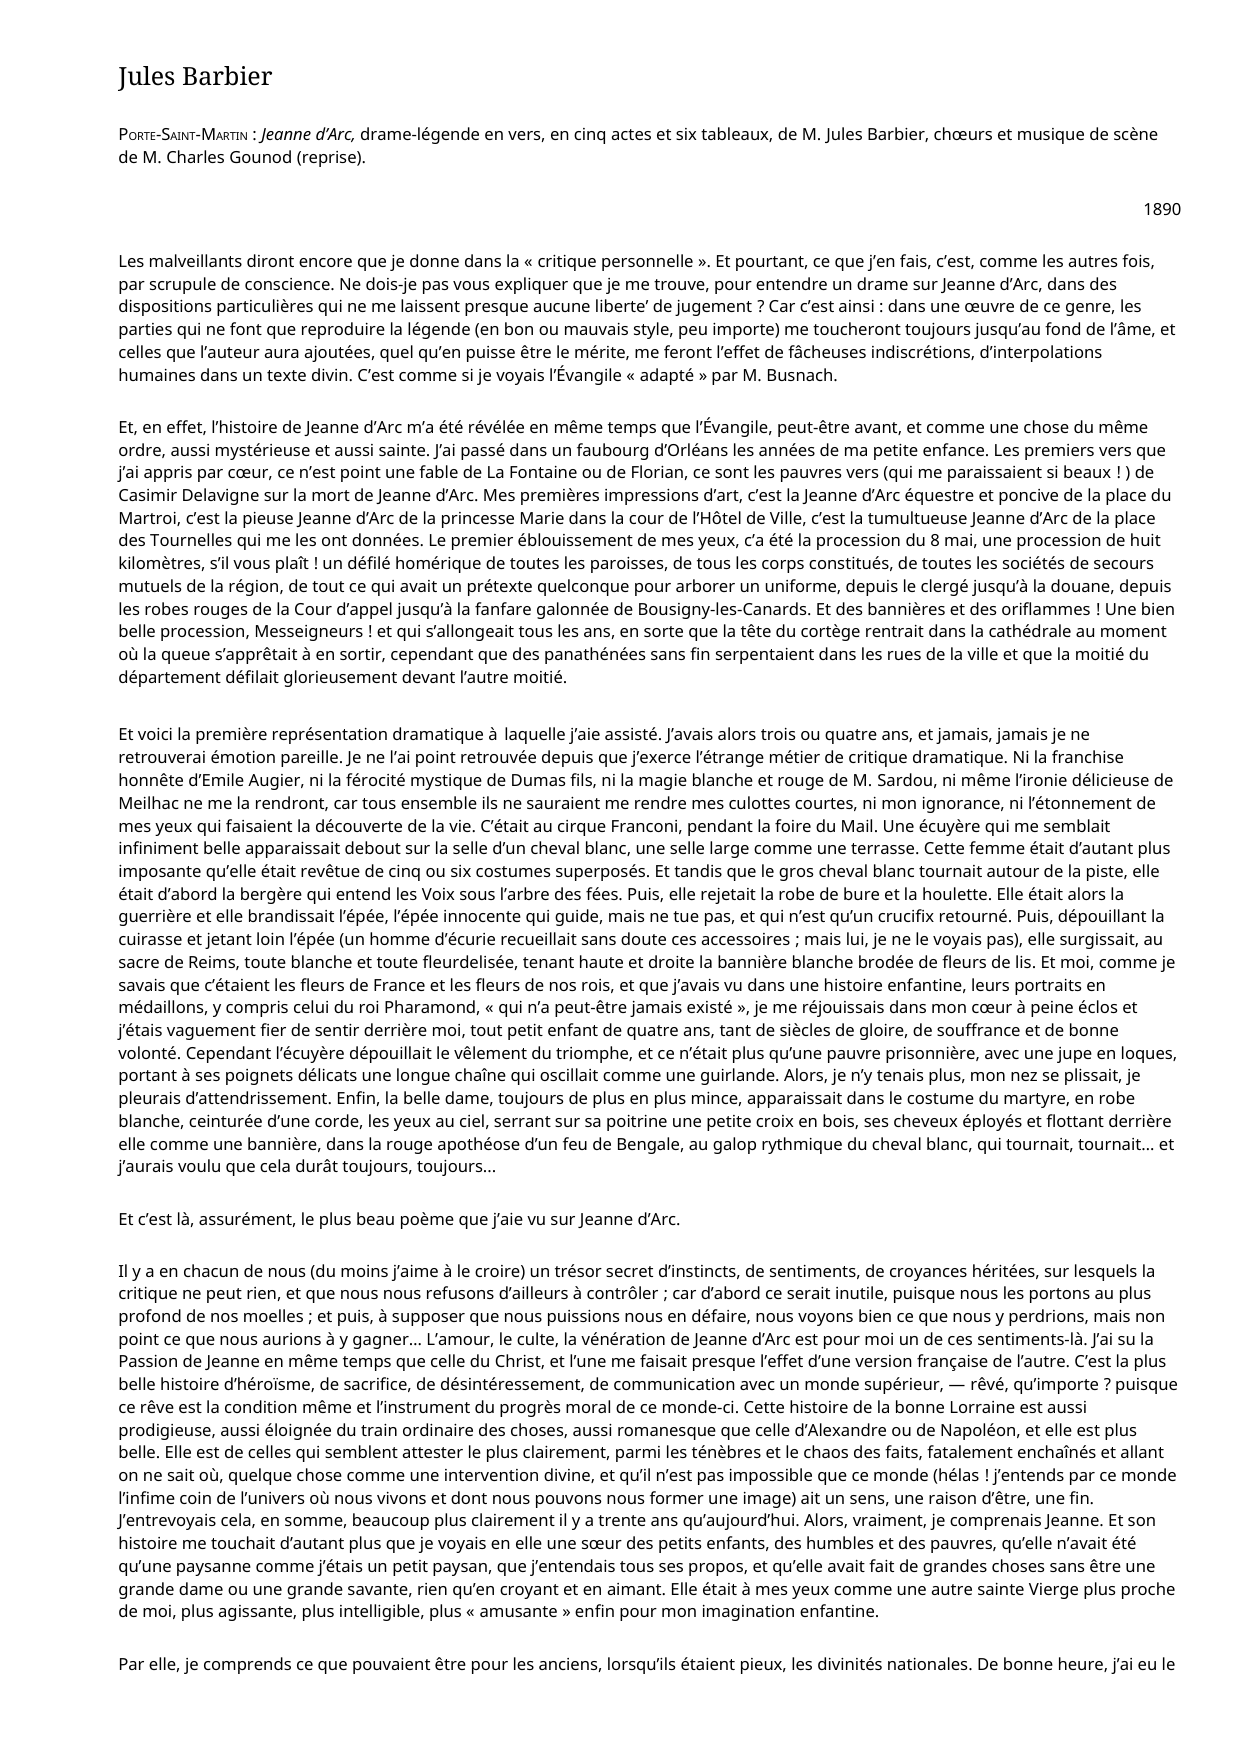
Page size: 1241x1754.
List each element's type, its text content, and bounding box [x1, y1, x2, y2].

text Et voici la première représentation dramatique à laquelle j’aie assisté. J’avais alors trois ou quatre ans, et jamais, jamais je ne retrouverai émotion pareille. Je ne l’ai point retrouvée depuis que j’exerce l’étrange métier de critique dramatique. Ni la franchise honnête d’Emile Augier, ni la férocité mystique de Dumas fils, ni la magie blanche et rouge de M. Sardou, ni même l’ironie délicieuse de Meilhac ne me la rendront, car tous ensemble ils ne sauraient me rendre mes culottes courtes, ni mon ignorance, ni l’étonnement de mes yeux qui faisaient la découverte de la vie. C’était au cirque Franconi, pendant la foire du Mail. Une écuyère qui me semblait infiniment belle apparaissait debout sur la selle d’un cheval blanc, une selle large comme une terrasse. Cette femme était d’autant plus imposante qu’elle était revêtue de cinq ou six costumes superposés. Et tandis que le gros cheval blanc tournait autour de la piste, elle était d’abord la bergère qui entend les Voix sous l’arbre des fées. Puis, elle rejetait la robe de bure et la houlette. Elle était alors la guerrière et elle brandissait l’épée, l’épée innocente qui guide, mais ne tue pas, et qui n’est qu’un crucifix retourné. Puis, dépouillant la cuirasse et jetant loin l’épée (un homme d’écurie recueillait sans doute ces accessoires ; mais lui, je ne le voyais pas), elle surgissait, au sacre de Reims, toute blanche et toute fleurdelisée, tenant haute et droite la bannière blanche brodée de fleurs de lis. Et moi, comme je savais que c’étaient les fleurs de France et les fleurs de nos rois, et que j’avais vu dans une histoire enfantine, leurs portraits en médaillons, y compris celui du roi Pharamond, « qui n’a peut-être jamais existé », je me réjouissais dans mon cœur à peine éclos et j’étais vaguement fier de sentir derrière moi, tout petit enfant de quatre ans, tant de siècles de gloire, de souffrance et de bonne volonté. Cependant l’écuyère dépouillait le vêlement du triomphe, et ce n’était plus qu’une pauvre prisonnière, avec une jupe en loques, portant à ses poignets délicats une longue chaîne qui oscillait comme une guirlande. Alors, je n’y tenais plus, mon nez se plissait, je pleurais d’attendrissement. Enfin, la belle dame, toujours de plus en plus mince, apparaissait dans le costume du martyre, en robe blanche, ceinturée d’une corde, les yeux au ciel, serrant sur sa poitrine une petite croix en bois, ses cheveux éployés et flottant derrière elle comme une bannière, dans la rouge apothéose d’un feu de Bengale, au galop rythmique du cheval blanc, qui tournait, tournait… et j’aurais voulu que cela durât toujours, toujours... [118, 717, 1181, 1178]
text Il y a en chacun de nous (du moins j’aime à le croire) un trésor secret d’instincts, de sentiments, de croyances héritées, sur lesquels la critique ne peut rien, et que nous nous refusons d’ailleurs à contrôler ; car d’abord ce serait inutile, puisque nous les portons au plus profond de nos moelles ; et puis, à supposer que nous puissions nous en défaire, nous voyons bien ce que nous y perdrions, mais non point ce que nous aurions à y gagner… L’amour, le culte, la vénération de Jeanne d’Arc est pour moi un de ces sentiments-là. J’ai su la Passion de Jeanne en même temps que celle du Christ, et l’une me faisait presque l’effet d’une version française de l’autre. C’est la plus belle histoire d’héroïsme, de sacrifice, de désintéressement, de communication avec un monde supérieur, — rêvé, qu’importe ? puisque ce rêve est la condition même et l’instrument du progrès moral de ce monde-ci. Cette histoire de la bonne Lorraine est aussi prodigieuse, aussi éloignée du train ordinaire des choses, aussi romanesque que celle d’Alexandre ou de Napoléon, et elle est plus belle. Elle est de celles qui semblent attester le plus clairement, parmi les ténèbres et le chaos des faits, fatalement enchaînés et allant on ne sait où, quelque chose comme une intervention divine, et qu’il n’est pas impossible que ce monde (hélas ! j’entends par ce monde l’infime coin de l’univers où nous vivons et dont nous pouvons nous former une image) ait un sens, une raison d’être, une fin. J’entrevoyais cela, en somme, beaucoup plus clairement il y a trente ans qu’aujourd’hui. Alors, vraiment, je comprenais Jeanne. Et son histoire me touchait d’autant plus que je voyais en elle une sœur des petits enfants, des humbles et des pauvres, qu’elle n’avait été qu’une paysanne comme j’étais un petit paysan, que j’entendais tous ses propos, et qu’elle avait fait de grandes choses sans être une grande dame ou une grande savante, rien qu’en croyant et en aimant. Elle était à mes yeux comme une autre sainte Vierge plus proche de moi, plus agissante, plus intelligible, plus « amusante » enfin pour mon imagination enfantine. [118, 1259, 1181, 1623]
text 1890 [118, 197, 1181, 220]
subtitle JULES BARBIER [118, 59, 1180, 93]
text Et, en effet, l’histoire de Jeanne d’Arc m’a été révélée en même temps que l’Évangile, peut-être avant, et comme une chose du même ordre, aussi mystérieuse et aussi sainte. J’ai passé dans un faubourg d’Orléans les années de ma petite enfance. Les premiers vers que j’ai appris par cœur, ce n’est point une fable de La Fontaine ou de Florian, ce sont les pauvres vers (qui me paraissaient si beaux ! ) de Casimir Delavigne sur la mort de Jeanne d’Arc. Mes premières impressions d’art, c’est la Jeanne d’Arc équestre et poncive de la place du Martroi, c’est la pieuse Jeanne d’Arc de la princesse Marie dans la cour de l’Hôtel de Ville, c’est la tumultueuse Jeanne d’Arc de la place des Tournelles qui me les ont données. Le premier éblouissement de mes yeux, c’a été la procession du 8 mai, une procession de huit kilomètres, s’il vous plaît ! un défilé homérique de toutes les paroisses, de tous les corps constitués, de toutes les sociétés de secours mutuels de la région, de tout ce qui avait un prétexte quelconque pour arborer un uniforme, depuis le clergé jusqu’à la douane, depuis les robes rouges de la Cour d’appel jusqu’à la fanfare galonnée de Bousigny-les-Canards. Et des bannières et des oriflammes ! Une bien belle procession, Messeigneurs ! et qui s’allongeait tous les ans, en sorte que la tête du cortège rentrait dans la cathédrale au moment où la queue s’apprêtait à en sortir, cependant que des panathénées sans fin serpentaient dans les rues de la ville et que la moitié du département défilait glorieusement devant l’autre moitié. [118, 415, 1181, 688]
text Les malveillants diront encore que je donne dans la « critique personnelle ». Et pourtant, ce que j’en fais, c’est, comme les autres fois, par scrupule de conscience. Ne dois-je pas vous expliquer que je me trouve, pour entendre un drame sur Jeanne d’Arc, dans des dispositions particulières qui ne me laissent presque aucune liberte’ de jugement ? Car c’est ainsi : dans une œuvre de ce genre, les parties qui ne font que reproduire la légende (en bon ou mauvais style, peu importe) me toucheront toujours jusqu’au fond de l’âme, et celles que l’auteur aura ajoutées, quel qu’en puisse être le mérite, me feront l’effet de fâcheuses indiscrétions, d’interpolations humaines dans un texte divin. C’est comme si je voyais l’Évangile « adapté » par M. Busnach. [118, 250, 1181, 386]
text Par elle, je comprends ce que pouvaient être pour les anciens, lorsqu’ils étaient pieux, les divinités nationales. De bonne heure, j’ai eu le [118, 1652, 1181, 1675]
text Porte-Saint-Martin : Jeanne d’Arc, drame-légende en vers, en cinq actes et six tableaux, de M. Jules Barbier, chœurs et musique de scène de M. Charles Gounod (reprise). [118, 123, 1181, 168]
text Et c’est là, assurément, le plus beau poème que j’aie vu sur Jeanne d’Arc. [118, 1207, 1181, 1230]
